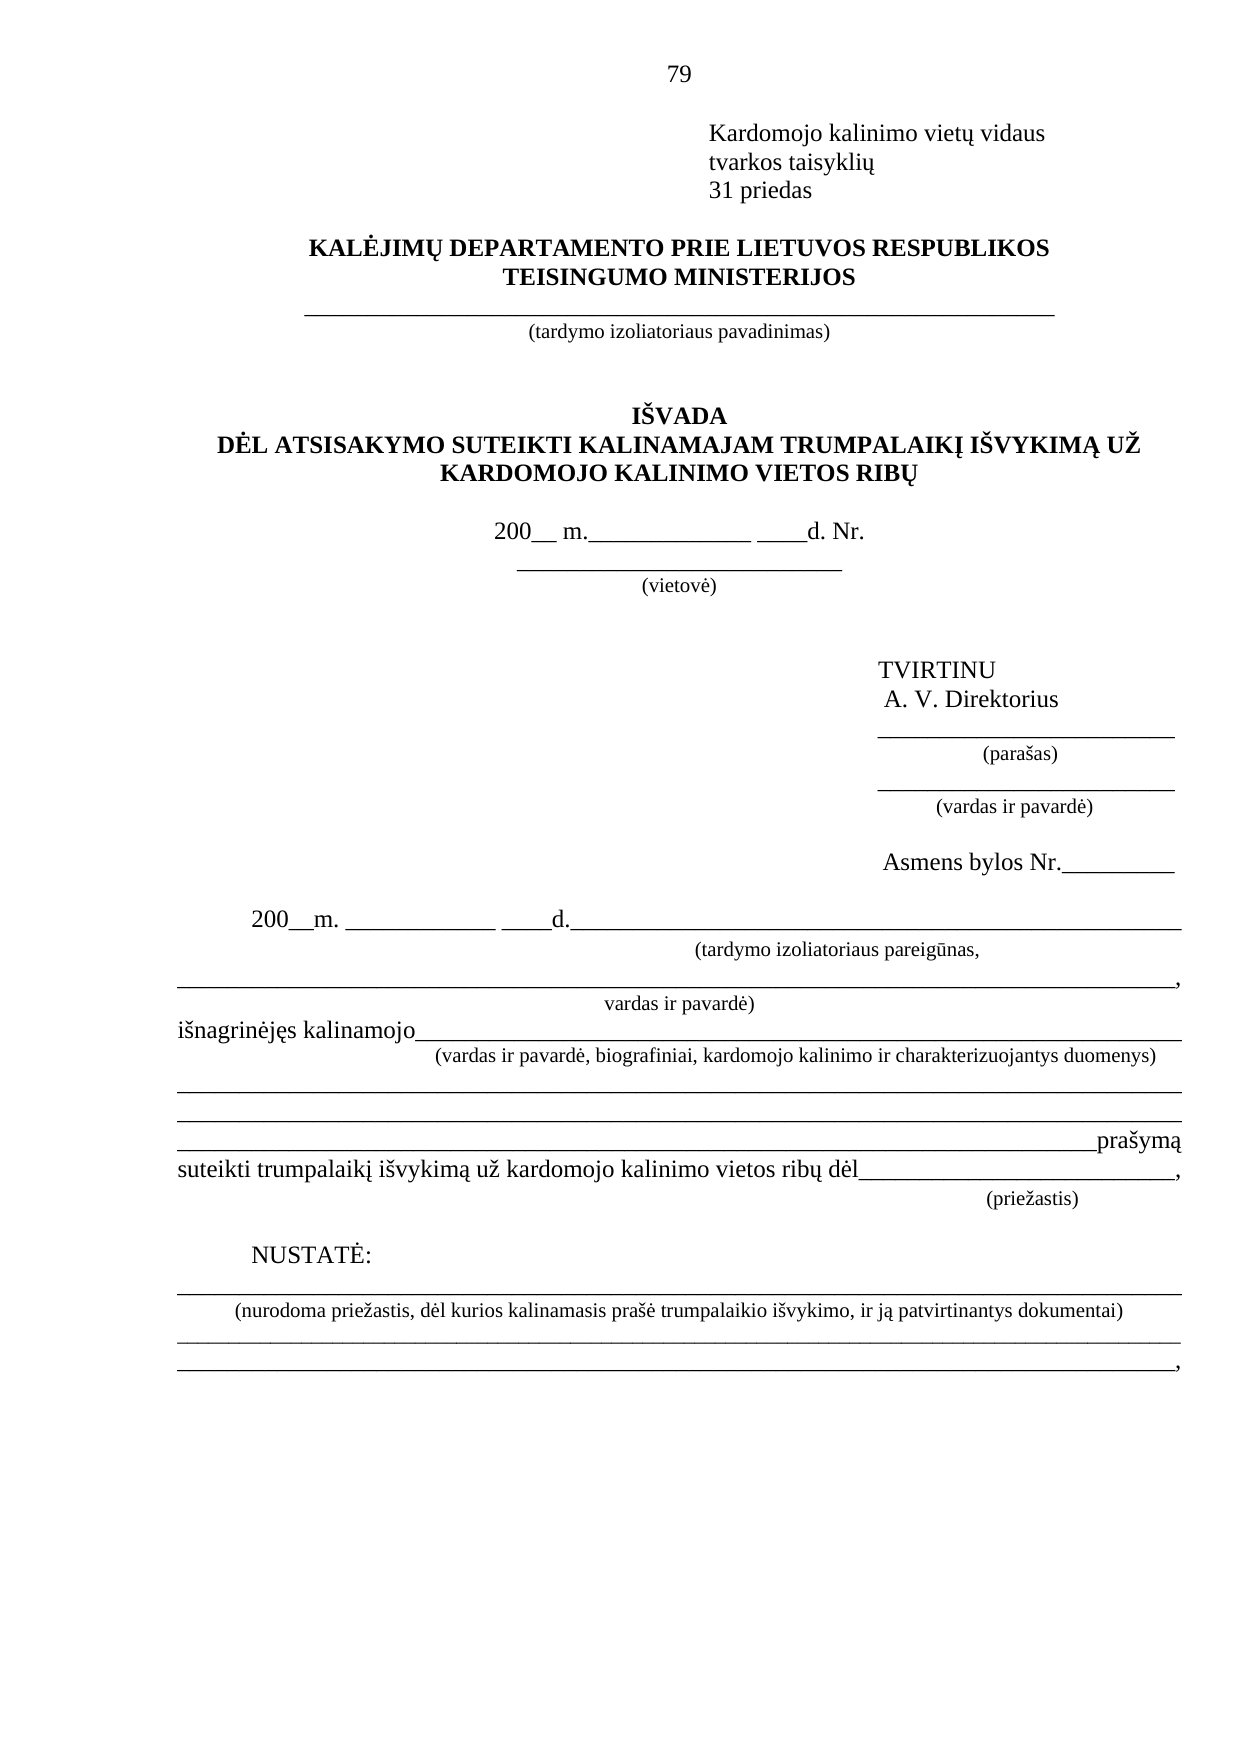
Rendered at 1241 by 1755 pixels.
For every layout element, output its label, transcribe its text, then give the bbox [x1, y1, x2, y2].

text TVIRTINU [177, 655, 1181, 684]
text , [177, 1346, 1181, 1374]
text Kardomojo kalinimo vietų vidaus [709, 118, 1181, 147]
text išnagrinėjęs kalinamojo [177, 1015, 1181, 1043]
text (tardymo izoliatoriaus pavadinimas) [177, 319, 1181, 343]
text , [177, 962, 1181, 991]
text (nurodoma priežastis, dėl kurios kalinamasis prašė trumpalaikio išvykimo, ir ją patvirtinantys dokumentai) [177, 1297, 1181, 1322]
text vardas ir pavardė) [177, 991, 1181, 1015]
text KALĖJIMŲ DEPARTAMENTO PRIE LIETUVOS RESPUBLIKOS [177, 233, 1181, 262]
text suteikti trumpalaikį išvykimą už kardomojo kalinimo vietos ribų dėl , [177, 1154, 1181, 1182]
text 200__m. ____________ ____d. [177, 904, 1181, 933]
text tvarkos taisyklių [177, 147, 1181, 176]
text 200__ m._____________ ____d. Nr. [177, 516, 1181, 545]
text DĖL ATSISAKYMO SUTEIKTI KALINAMAJAM TRUMPALAIKĮ IŠVYKIMĄ UŽ KARDOMOJO KALINIMO VIETOS RIBŲ [177, 430, 1181, 487]
text Asmens bylos Nr._________ [177, 847, 1181, 876]
text ____________________________________________________________ [177, 291, 1181, 319]
text (vardas ir pavardė) [177, 794, 1181, 818]
text (vardas ir pavardė, biografiniai, kardomojo kalinimo ir charakterizuojantys duomenys) [177, 1043, 1181, 1067]
text __________________________ [177, 545, 1181, 573]
text IŠVADA [177, 401, 1181, 430]
text NUSTATĖ: [177, 1240, 1181, 1269]
text 31 priedas [177, 176, 1181, 204]
text prašymą [177, 1125, 1181, 1154]
text A. V. Direktorius [177, 684, 1181, 712]
text (priežastis) [177, 1182, 1181, 1211]
text TEISINGUMO MINISTERIJOS [177, 262, 1181, 291]
text (tardymo izoliatoriaus pareigūnas, [177, 933, 1181, 962]
text (vietovė) [177, 573, 1181, 597]
text (parašas) [177, 741, 1181, 765]
